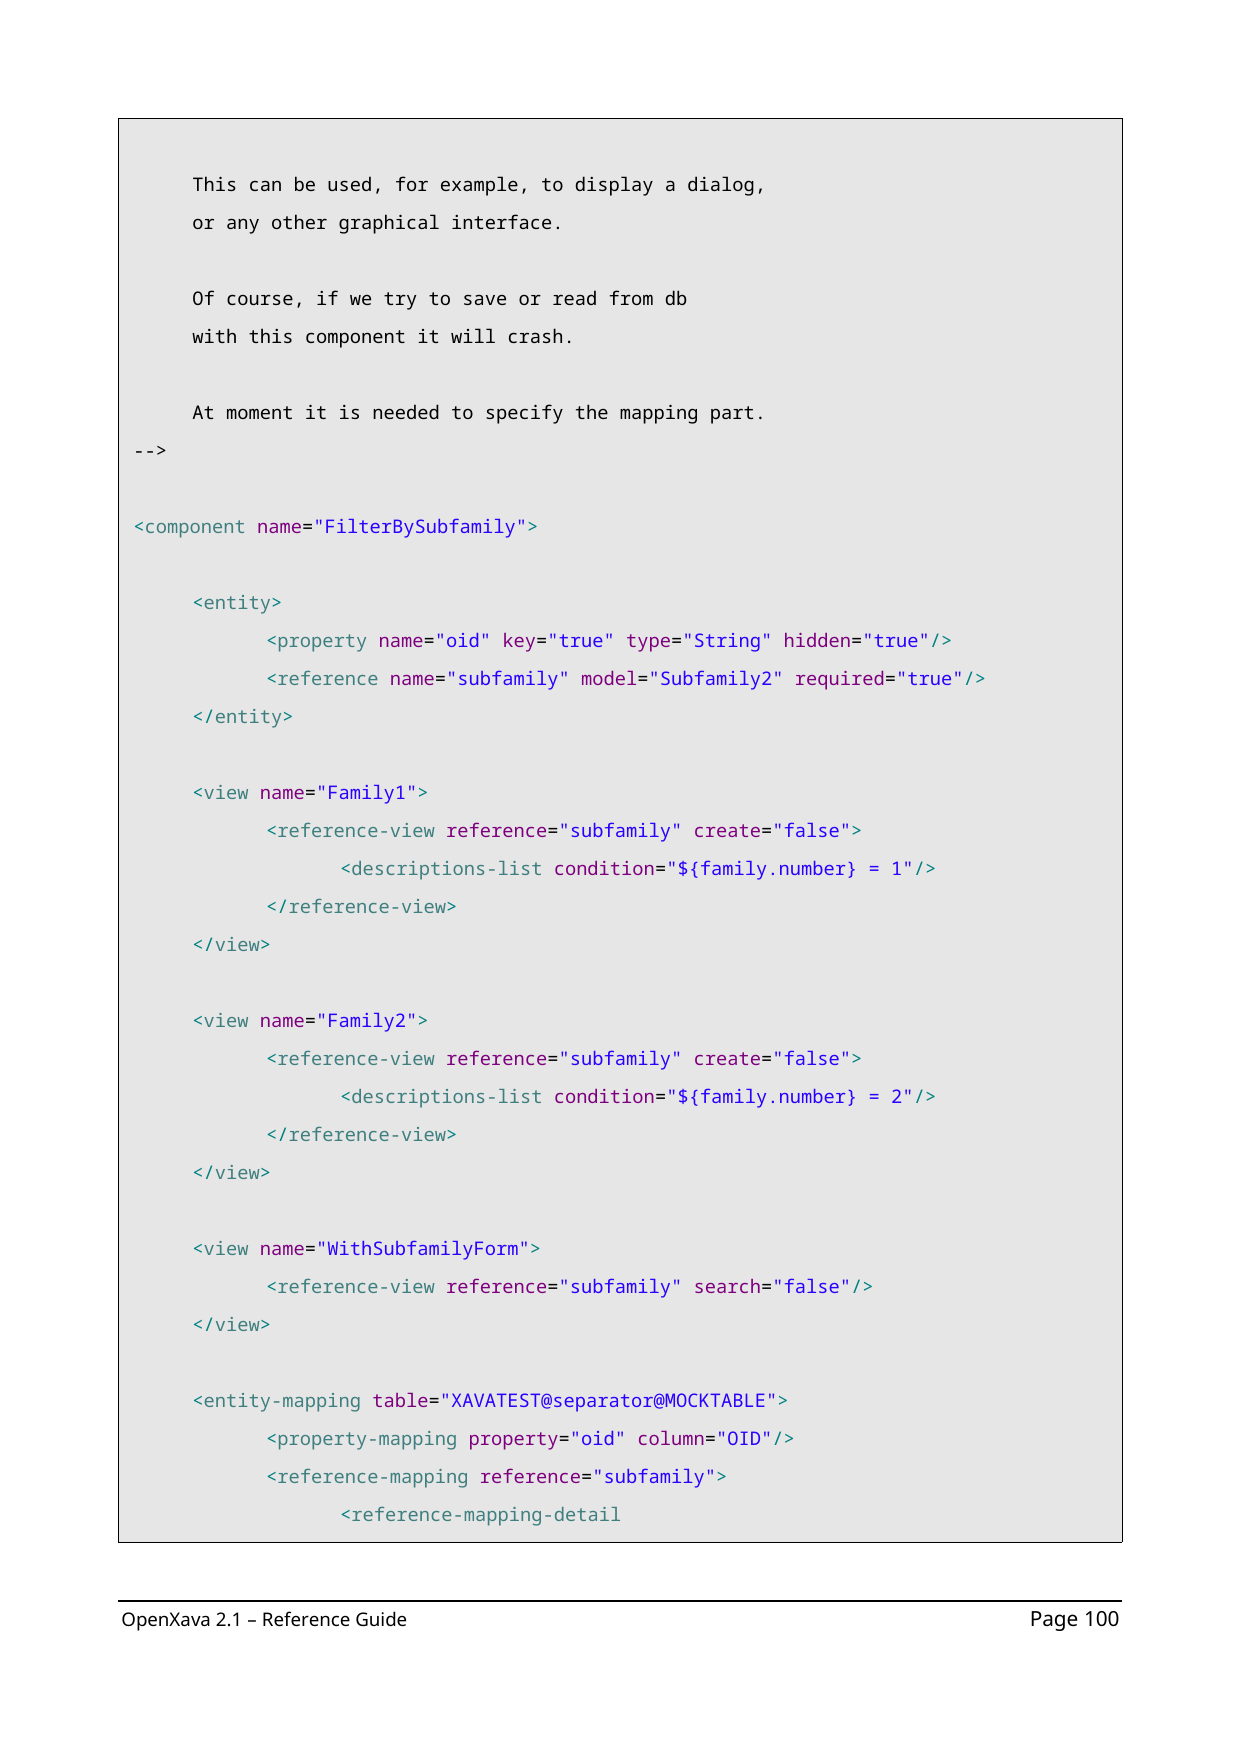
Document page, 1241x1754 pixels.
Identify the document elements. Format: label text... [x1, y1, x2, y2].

text <reference-view reference="subfamily" search="false"/> [119, 1259, 1122, 1297]
text <entity> [119, 574, 1122, 612]
text </entity> [119, 688, 1122, 726]
text <view name="Family1"> [119, 764, 1122, 802]
text This can be used, for example, to display a dialog, [119, 156, 1122, 194]
text <reference name="subfamily" model="Subfamily2" required="true"/> [119, 650, 1122, 688]
text with this component it will crash. [119, 308, 1122, 346]
text </reference-view> [119, 1107, 1122, 1145]
text <descriptions-list condition="${family.number} = 2"/> [119, 1069, 1122, 1107]
text --> [119, 422, 1122, 460]
text <property-mapping property="oid" column="OID"/> [119, 1411, 1122, 1449]
text </view> [119, 1145, 1122, 1183]
text <view name="WithSubfamilyForm"> [119, 1221, 1122, 1259]
text </view> [119, 917, 1122, 954]
text <entity-mapping table="XAVATEST@separator@MOCKTABLE"> [119, 1373, 1122, 1411]
text </reference-view> [119, 878, 1122, 917]
text <reference-view reference="subfamily" create="false"> [119, 1031, 1122, 1069]
text <component name="FilterBySubfamily"> [119, 498, 1122, 536]
text <reference-view reference="subfamily" create="false"> [119, 802, 1122, 841]
text At moment it is needed to specify the mapping part. [119, 384, 1122, 422]
text or any other graphical interface. [119, 194, 1122, 232]
text <reference-mapping-detail [119, 1487, 1122, 1542]
text </view> [119, 1297, 1122, 1335]
text <descriptions-list condition="${family.number} = 1"/> [119, 841, 1122, 878]
text <reference-mapping reference="subfamily"> [119, 1449, 1122, 1487]
text <property name="oid" key="true" type="String" hidden="true"/> [119, 612, 1122, 650]
text <view name="Family2"> [119, 993, 1122, 1031]
text Of course, if we try to save or read from db [119, 270, 1122, 308]
